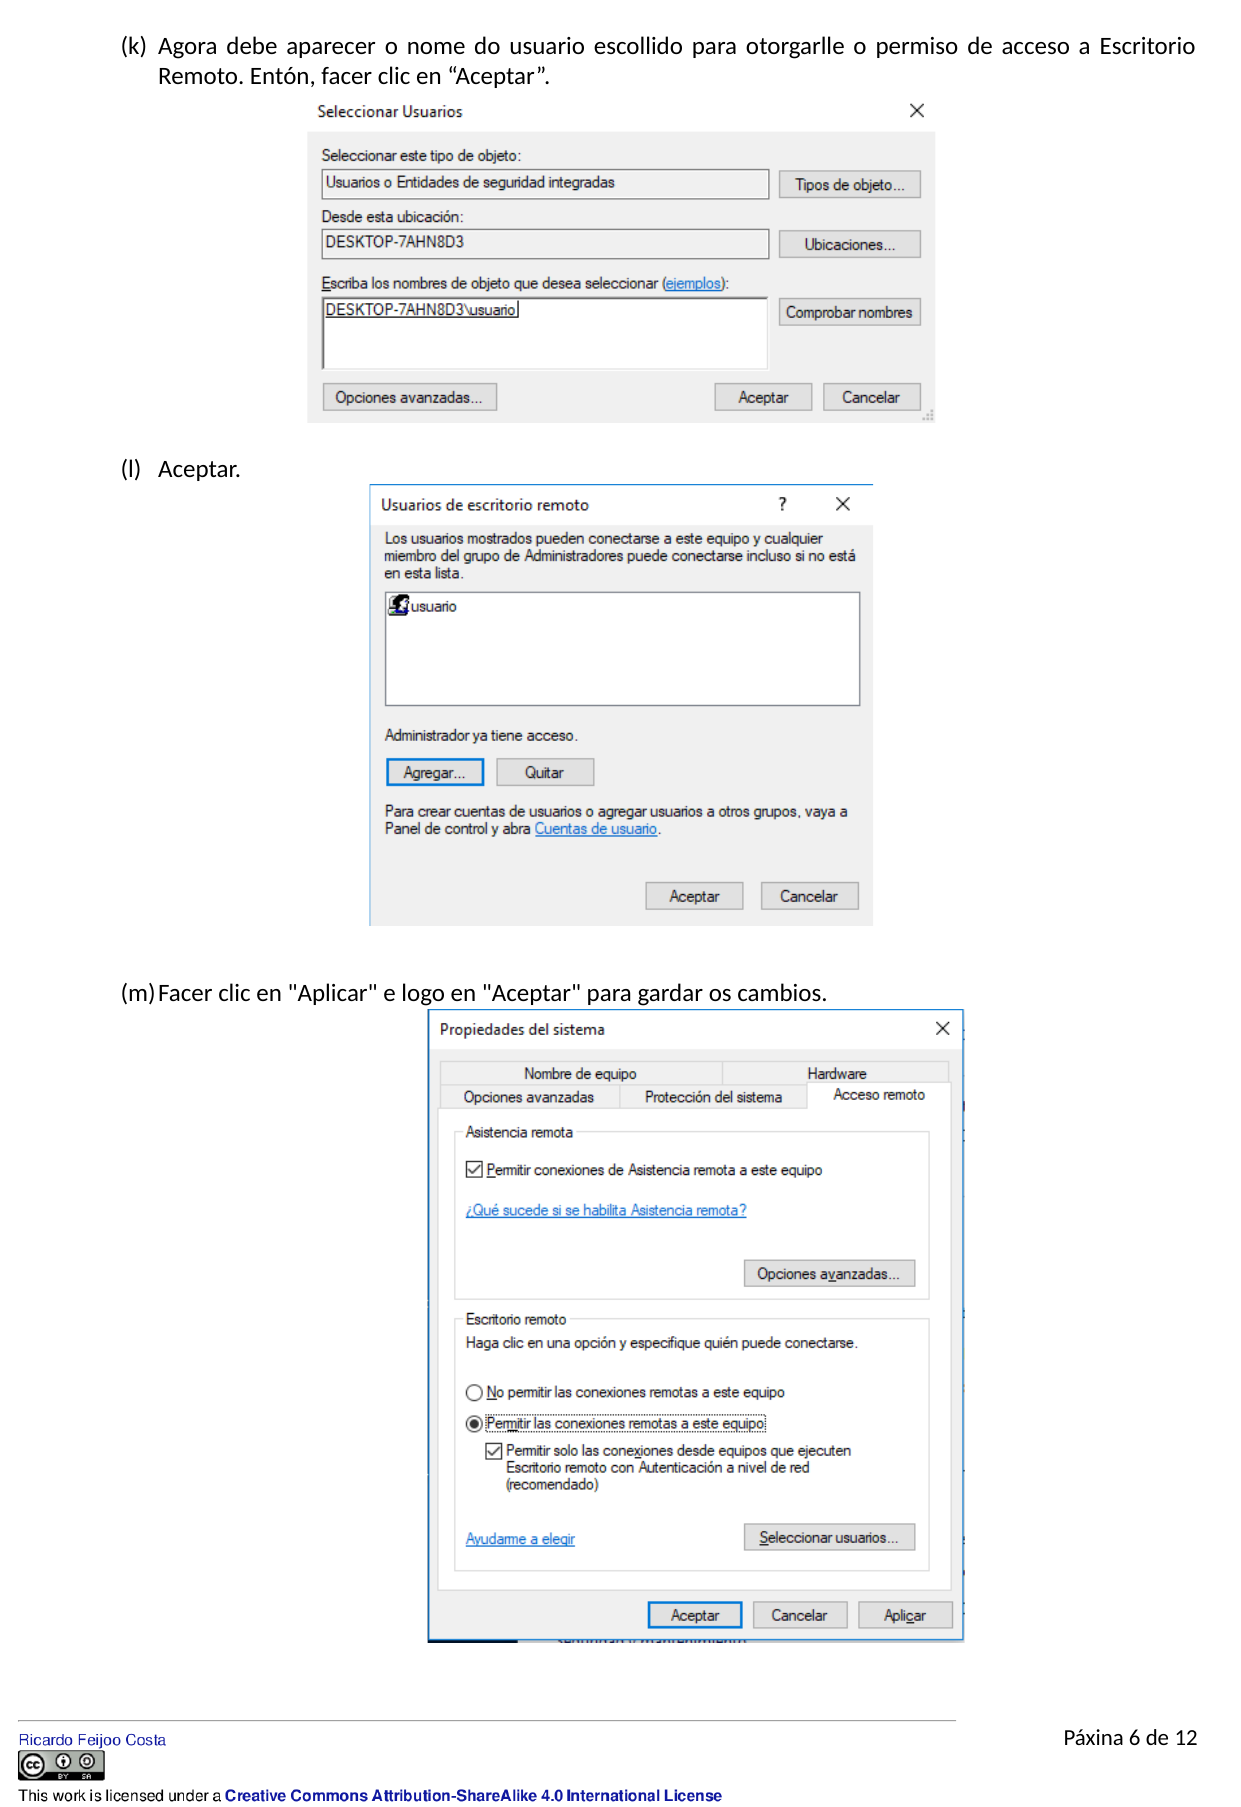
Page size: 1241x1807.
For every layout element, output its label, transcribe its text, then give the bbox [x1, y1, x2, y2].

picture [8, 1715, 957, 1806]
list Aceptar. [120, 453, 1197, 484]
picture [369, 484, 874, 926]
picture [307, 92, 936, 423]
list Facer clic en "Aplicar" e logo en "Aceptar" para gardar os cambios. [120, 977, 1197, 1008]
list Agora debe aparecer o nome do usuario escollido para otorgarlle o permiso de acceso a Escritorio Remoto. Entón, facer clic en “Aceptar”. [120, 30, 1197, 91]
picture [427, 1009, 965, 1643]
